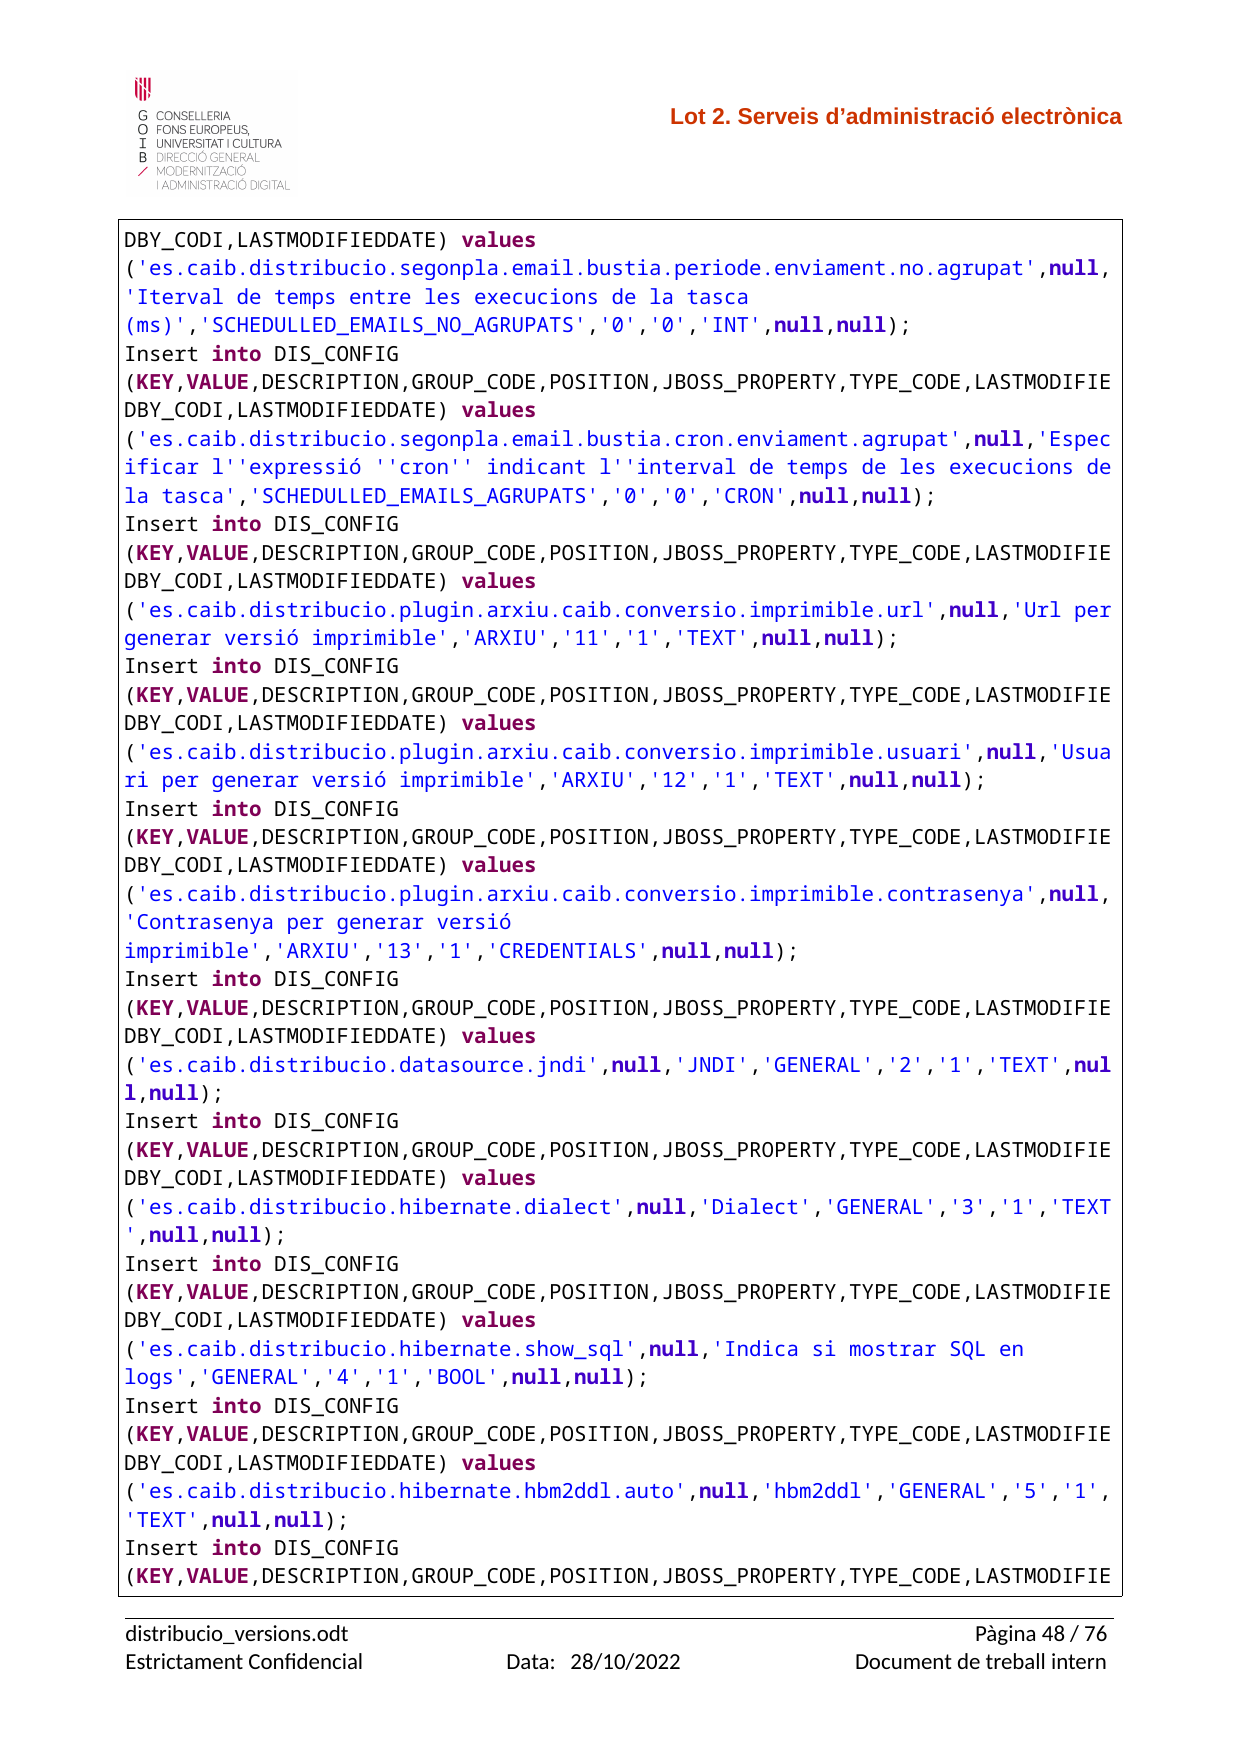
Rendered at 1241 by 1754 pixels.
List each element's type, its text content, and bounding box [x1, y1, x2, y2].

picture [126, 70, 299, 197]
table_header DBY_CODI,LASTMODIFIEDDATE) values ('es.caib.distribucio.segonpla.email.bustia.periode.enviament.no.agrupat',null,'Iterval de temps entre les execucions de la tasca (ms)','SCHEDULLED_EMAILS_NO_AGRUPATS','0','0','INT',null,null); Insert into DIS_CONFIG (KEY,VALUE,DESCRIPTION,GROUP_CODE,POSITION,JBOSS_PROPERTY,TYPE_CODE,LASTMODIFIEDBY_CODI,LASTMODIFIEDDATE) values ('es.caib.distribucio.segonpla.email.bustia.cron.enviament.agrupat',null,'Especificar l''expressió ''cron'' indicant l''interval de temps de les execucions de la tasca','SCHEDULLED_EMAILS_AGRUPATS','0','0','CRON',null,null); Insert into DIS_CONFIG (KEY,VALUE,DESCRIPTION,GROUP_CODE,POSITION,JBOSS_PROPERTY,TYPE_CODE,LASTMODIFIEDBY_CODI,LASTMODIFIEDDATE) values ('es.caib.distribucio.plugin.arxiu.caib.conversio.imprimible.url',null,'Url per generar versió imprimible','ARXIU','11','1','TEXT',null,null); Insert into DIS_CONFIG (KEY,VALUE,DESCRIPTION,GROUP_CODE,POSITION,JBOSS_PROPERTY,TYPE_CODE,LASTMODIFIEDBY_CODI,LASTMODIFIEDDATE) values ('es.caib.distribucio.plugin.arxiu.caib.conversio.imprimible.usuari',null,'Usuari per generar versió imprimible','ARXIU','12','1','TEXT',null,null); Insert into DIS_CONFIG (KEY,VALUE,DESCRIPTION,GROUP_CODE,POSITION,JBOSS_PROPERTY,TYPE_CODE,LASTMODIFIEDBY_CODI,LASTMODIFIEDDATE) values ('es.caib.distribucio.plugin.arxiu.caib.conversio.imprimible.contrasenya',null,'Contrasenya per generar versió imprimible','ARXIU','13','1','CREDENTIALS',null,null); Insert into DIS_CONFIG (KEY,VALUE,DESCRIPTION,GROUP_CODE,POSITION,JBOSS_PROPERTY,TYPE_CODE,LASTMODIFIEDBY_CODI,LASTMODIFIEDDATE) values ('es.caib.distribucio.datasource.jndi',null,'JNDI','GENERAL','2','1','TEXT',null,null); Insert into DIS_CONFIG (KEY,VALUE,DESCRIPTION,GROUP_CODE,POSITION,JBOSS_PROPERTY,TYPE_CODE,LASTMODIFIEDBY_CODI,LASTMODIFIEDDATE) values ('es.caib.distribucio.hibernate.dialect',null,'Dialect','GENERAL','3','1','TEXT',null,null); Insert into DIS_CONFIG (KEY,VALUE,DESCRIPTION,GROUP_CODE,POSITION,JBOSS_PROPERTY,TYPE_CODE,LASTMODIFIEDBY_CODI,LASTMODIFIEDDATE) values ('es.caib.distribucio.hibernate.show_sql',null,'Indica si mostrar SQL en logs','GENERAL','4','1','BOOL',null,null); Insert into DIS_CONFIG (KEY,VALUE,DESCRIPTION,GROUP_CODE,POSITION,JBOSS_PROPERTY,TYPE_CODE,LASTMODIFIEDBY_CODI,LASTMODIFIEDDATE) values ('es.caib.distribucio.hibernate.hbm2ddl.auto',null,'hbm2ddl','GENERAL','5','1','TEXT',null,null); Insert into DIS_CONFIG (KEY,VALUE,DESCRIPTION,GROUP_CODE,POSITION,JBOSS_PROPERTY,TYPE_CODE,LASTMODIFIE [119, 220, 1122, 1596]
